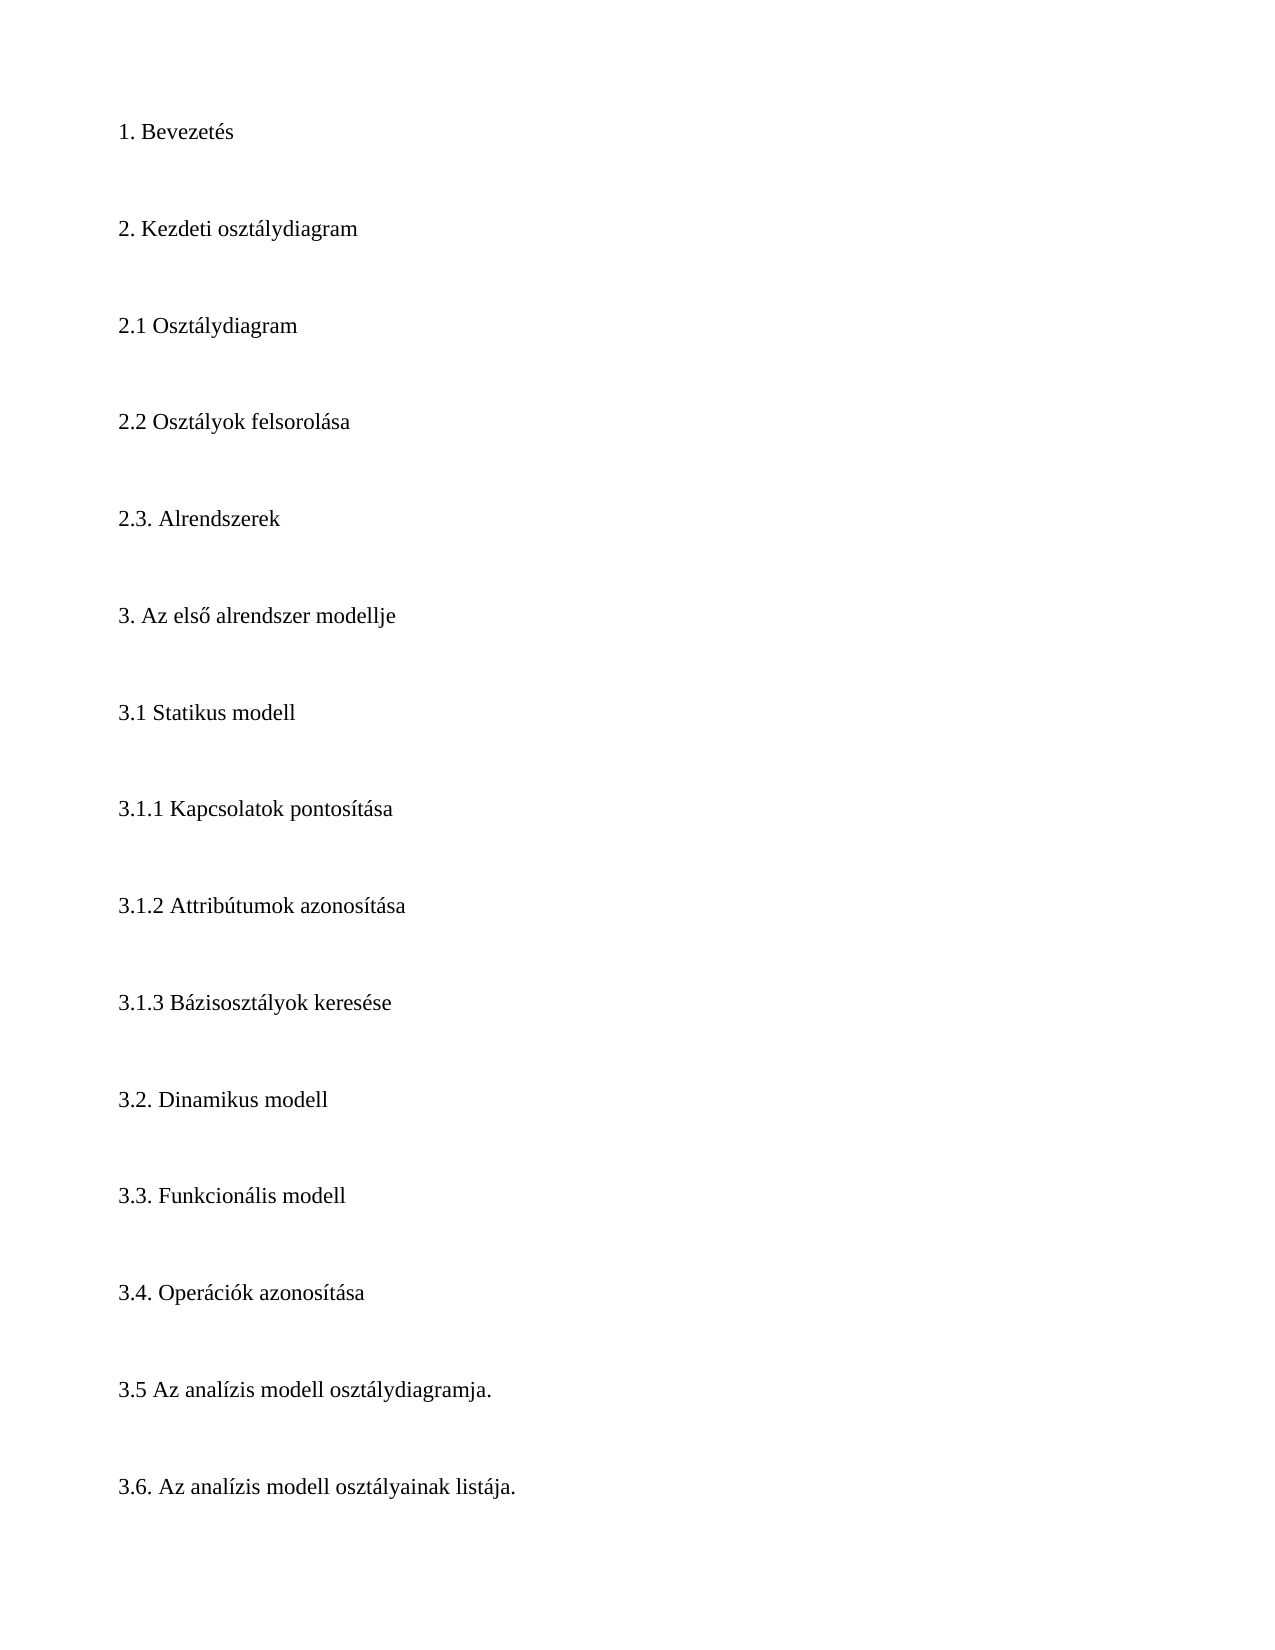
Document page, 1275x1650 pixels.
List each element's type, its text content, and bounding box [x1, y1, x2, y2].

text 2.2 Osztályok felsorolása [118, 408, 1157, 435]
text 3.4. Operációk azonosítása [118, 1279, 1157, 1306]
text 2.1 Osztálydiagram [118, 312, 1157, 338]
text 3. Az első alrendszer modellje [118, 602, 1157, 628]
text 3.6. Az analízis modell osztályainak listája. [118, 1473, 1157, 1499]
text 2.3. Alrendszerek [118, 505, 1157, 532]
text 3.1.2 Attribútumok azonosítása [118, 892, 1157, 919]
text 3.1.1 Kapcsolatok pontosítása [118, 796, 1157, 822]
text 3.1.3 Bázisosztályok keresése [118, 989, 1157, 1015]
text 1. Bevezetés [118, 118, 1157, 144]
text 3.5 Az analízis modell osztálydiagramja. [118, 1376, 1157, 1402]
text 2. Kezdeti osztálydiagram [118, 215, 1157, 241]
text 3.2. Dinamikus modell [118, 1086, 1157, 1112]
text 3.3. Funkcionális modell [118, 1183, 1157, 1209]
text 3.1 Statikus modell [118, 699, 1157, 725]
